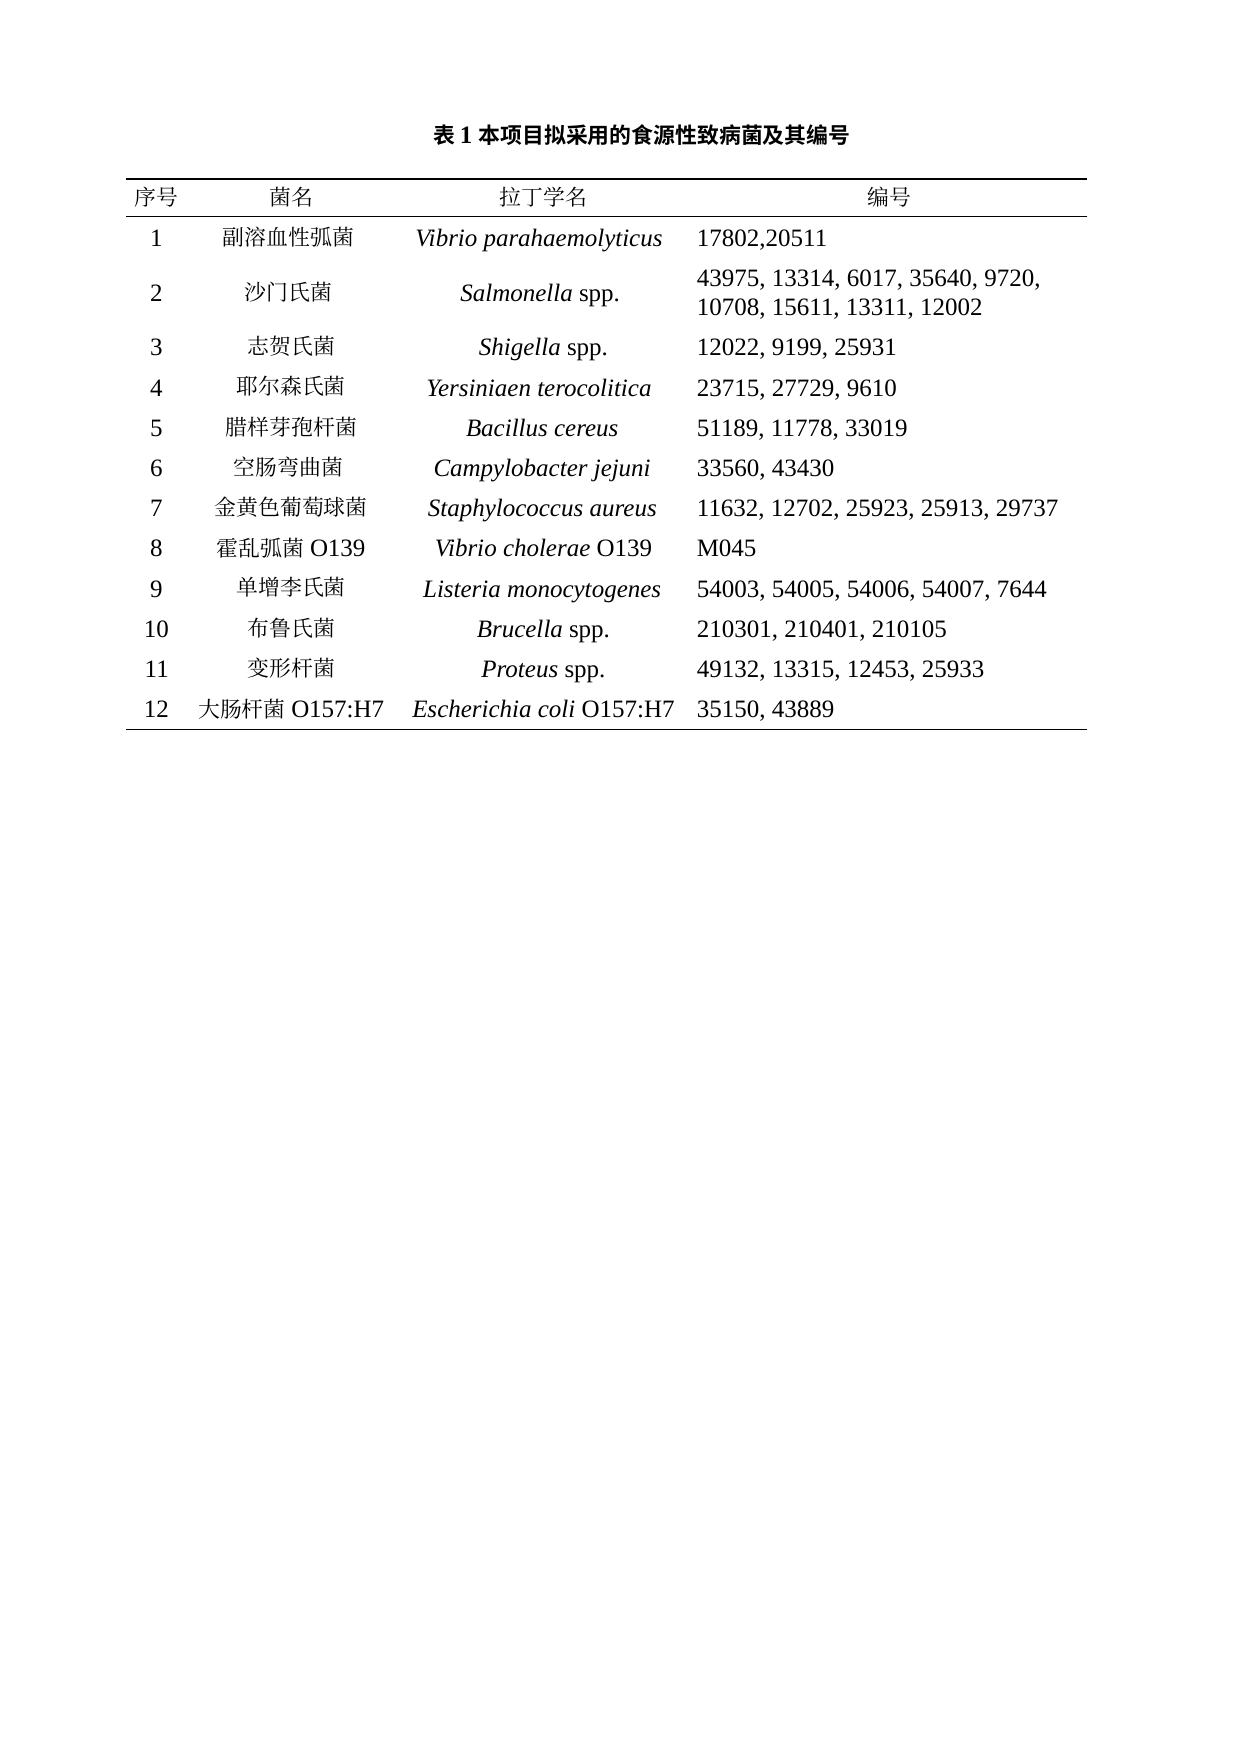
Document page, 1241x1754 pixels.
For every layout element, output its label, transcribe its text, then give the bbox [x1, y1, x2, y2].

table_cell 副溶血性弧菌 [186, 218, 395, 258]
table_header 菌名 [186, 180, 395, 216]
table_cell 17802,20511 [691, 218, 1087, 258]
table_header 拉丁学名 [395, 180, 691, 216]
table_cell 54003, 54005, 54006, 54007, 7644 [691, 568, 1087, 608]
text 表1 本项目拟采用的食源性致病菌及其编号 [118, 118, 1122, 150]
table_cell Listeria monocytogenes [395, 568, 691, 608]
table_cell Staphylococcus aureus [395, 488, 691, 528]
table_cell 志贺氏菌 [186, 327, 395, 367]
table_cell Campylobacter jejuni [395, 447, 691, 487]
table_cell 单增李氏菌 [186, 568, 395, 608]
table_cell 耶尔森氏菌 [186, 367, 395, 407]
table_cell Vibrio cholerae O139 [395, 528, 691, 568]
table_cell 11632, 12702, 25923, 25913, 29737 [691, 488, 1087, 528]
table_cell 空肠弯曲菌 [186, 447, 395, 487]
table_cell M045 [691, 528, 1087, 568]
table_cell Bacillus cereus [395, 407, 691, 447]
table_cell 沙门氏菌 [186, 258, 395, 327]
table_cell 5 [126, 407, 186, 447]
table_cell Yersiniaen terocolitica [395, 367, 691, 407]
table_cell 51189, 11778, 33019 [691, 407, 1087, 447]
table_cell 43975, 13314, 6017, 35640, 9720, 10708, 15611, 13311, 12002 [691, 258, 1087, 327]
table_cell 3 [126, 327, 186, 367]
table_cell 变形杆菌 [186, 648, 395, 688]
table_cell Escherichia coli O157:H7 [395, 689, 691, 729]
table_cell 布鲁氏菌 [186, 608, 395, 648]
table_cell Brucella spp. [395, 608, 691, 648]
table_cell Proteus spp. [395, 648, 691, 688]
table_cell 12022, 9199, 25931 [691, 327, 1087, 367]
table_cell Salmonella spp. [395, 258, 691, 327]
table_cell 9 [126, 568, 186, 608]
table_cell 33560, 43430 [691, 447, 1087, 487]
table_cell 腊样芽孢杆菌 [186, 407, 395, 447]
table_cell 49132, 13315, 12453, 25933 [691, 648, 1087, 688]
table_cell Vibrio parahaemolyticus [395, 218, 691, 258]
table_cell 6 [126, 447, 186, 487]
table_cell 2 [126, 258, 186, 327]
table_cell 23715, 27729, 9610 [691, 367, 1087, 407]
table_cell Shigella spp. [395, 327, 691, 367]
table_cell 35150, 43889 [691, 689, 1087, 729]
table_cell 霍乱弧菌 O139 [186, 528, 395, 568]
table_cell 11 [126, 648, 186, 688]
table_cell 10 [126, 608, 186, 648]
table_cell 大肠杆菌 O157:H7 [186, 689, 395, 729]
table_cell 金黄色葡萄球菌 [186, 488, 395, 528]
table_cell 1 [126, 218, 186, 258]
table_cell 12 [126, 689, 186, 729]
table_cell 4 [126, 367, 186, 407]
table_header 编号 [691, 180, 1087, 216]
table_cell 8 [126, 528, 186, 568]
table_cell 7 [126, 488, 186, 528]
table_cell 210301, 210401, 210105 [691, 608, 1087, 648]
table_header 序号 [126, 180, 186, 216]
